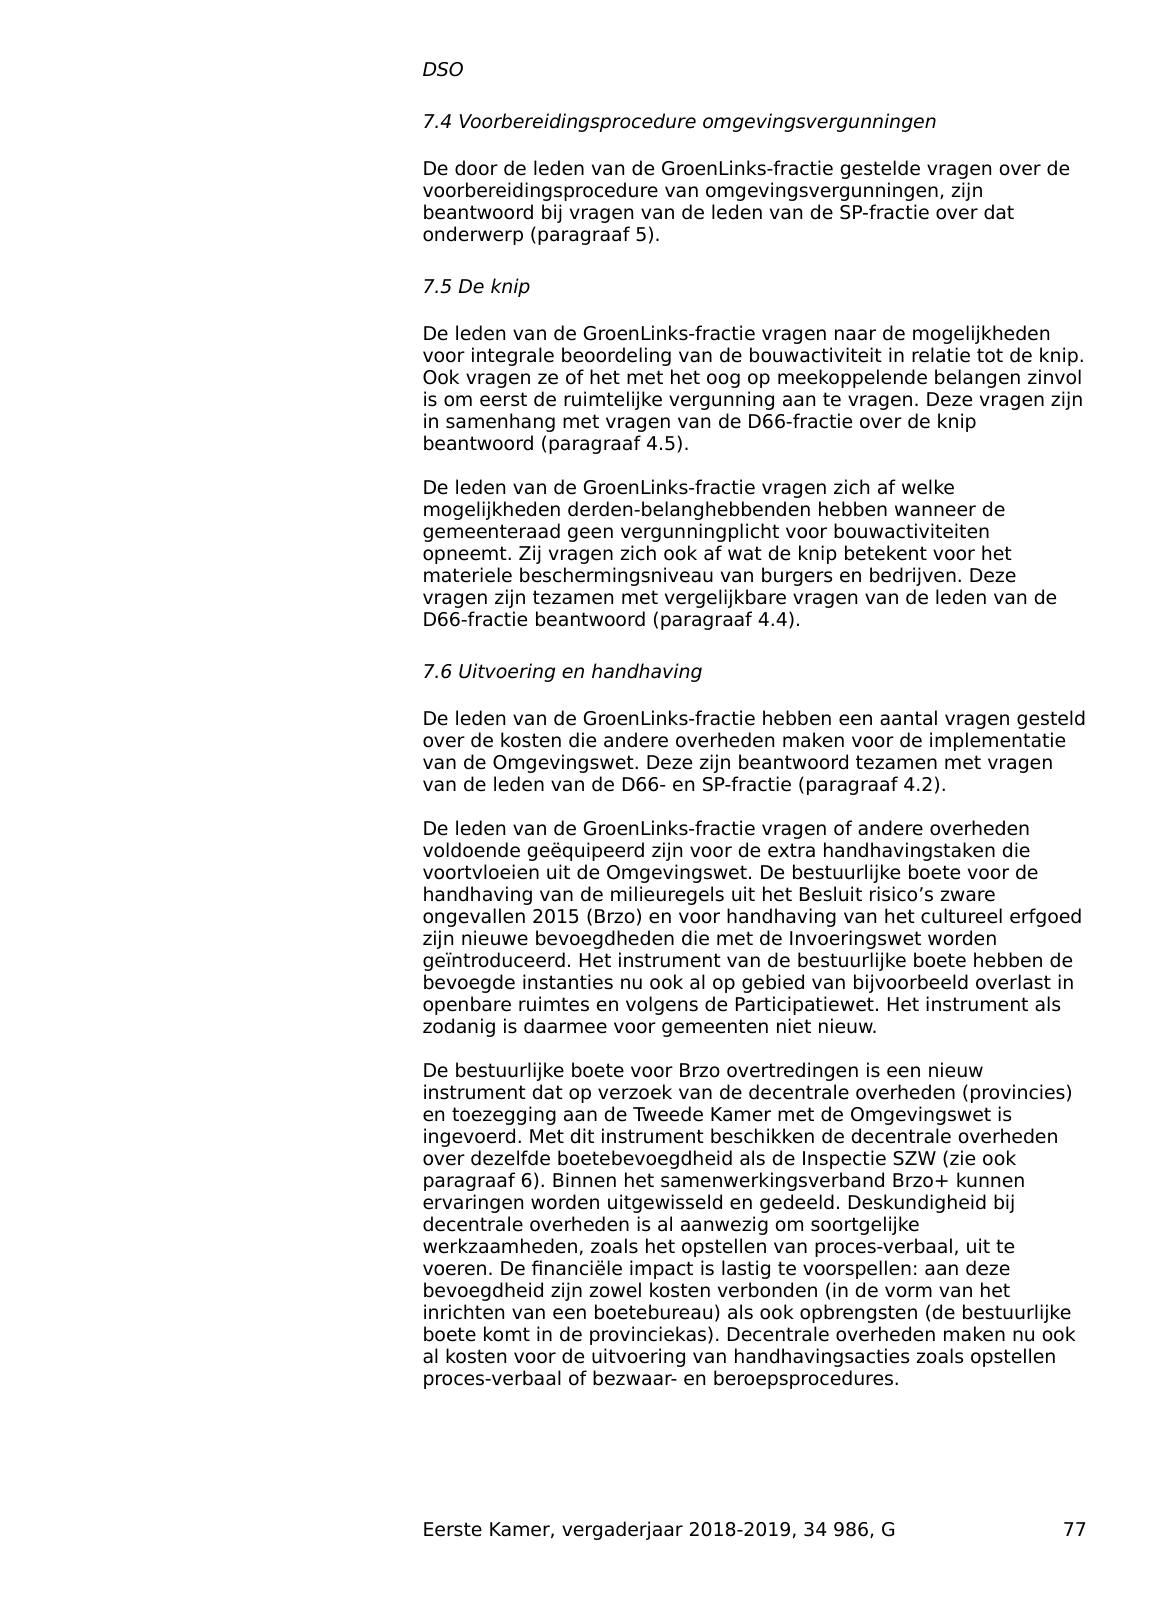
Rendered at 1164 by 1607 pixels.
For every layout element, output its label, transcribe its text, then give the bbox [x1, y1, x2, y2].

text De bestuurlijke boete voor Brzo overtredingen is een nieuw instrument dat op verzoek van de decentrale overheden (provincies) en toezegging aan de Tweede Kamer met de Omgevingswet is ingevoerd. Met dit instrument beschikken de decentrale overheden over dezelfde boetebevoegdheid als de Inspectie SZW (zie ook paragraaf 6). Binnen het samenwerkingsverband Brzo+ kunnen ervaringen worden uitgewisseld en gedeeld. Deskundigheid bij decentrale overheden is al aanwezig om soortgelijke werkzaamheden, zoals het opstellen van proces-verbaal, uit te voeren. De financiële impact is lastig te voorspellen: aan deze bevoegdheid zijn zowel kosten verbonden (in de vorm van het inrichten van een boetebureau) als ook opbrengsten (de bestuurlijke boete komt in de provinciekas). Decentrale overheden maken nu ook al kosten voor de uitvoering van handhavingsacties zoals opstellen proces-verbaal of bezwaar- en beroepsprocedures. [422, 1060, 1087, 1389]
text De leden van de GroenLinks-fractie hebben een aantal vragen gesteld over de kosten die andere overheden maken voor de implementatie van de Omgevingswet. Deze zijn beantwoord tezamen met vragen van de leden van de D66- en SP-fractie (paragraaf 4.2). [422, 708, 1087, 796]
subtitle 7.6 Uitvoering en handhaving [422, 661, 1087, 683]
text De leden van de GroenLinks-fractie vragen of andere overheden voldoende geëquipeerd zijn voor de extra handhavingstaken die voortvloeien uit de Omgevingswet. De bestuurlijke boete voor de handhaving van de milieuregels uit het Besluit risico’s zware ongevallen 2015 (Brzo) en voor handhaving van het cultureel erfgoed zijn nieuwe bevoegdheden die met de Invoeringswet worden geïntroduceerd. Het instrument van de bestuurlijke boete hebben de bevoegde instanties nu ook al op gebied van bijvoorbeeld overlast in openbare ruimtes en volgens de Participatiewet. Het instrument als zodanig is daarmee voor gemeenten niet nieuw. [422, 818, 1087, 1038]
subtitle DSO [422, 59, 1087, 81]
subtitle 7.5 De knip [422, 276, 1087, 298]
text De door de leden van de GroenLinks-fractie gestelde vragen over de voorbereidingsprocedure van omgevingsvergunningen, zijn beantwoord bij vragen van de leden van de SP-fractie over dat onderwerp (paragraaf 5). [422, 158, 1087, 246]
subtitle 7.4 Voorbereidingsprocedure omgevingsvergunningen [422, 111, 1087, 133]
text De leden van de GroenLinks-fractie vragen naar de mogelijkheden voor integrale beoordeling van de bouwactiviteit in relatie tot de knip. Ook vragen ze of het met het oog op meekoppelende belangen zinvol is om eerst de ruimtelijke vergunning aan te vragen. Deze vragen zijn in samenhang met vragen van de D66-fractie over de knip beantwoord (paragraaf 4.5). [422, 323, 1087, 455]
text De leden van de GroenLinks-fractie vragen zich af welke mogelijkheden derden-belanghebbenden hebben wanneer de gemeenteraad geen vergunningplicht voor bouwactiviteiten opneemt. Zij vragen zich ook af wat de knip betekent voor het materiele beschermingsniveau van burgers en bedrijven. Deze vragen zijn tezamen met vergelijkbare vragen van de leden van de D66-fractie beantwoord (paragraaf 4.4). [422, 477, 1087, 631]
